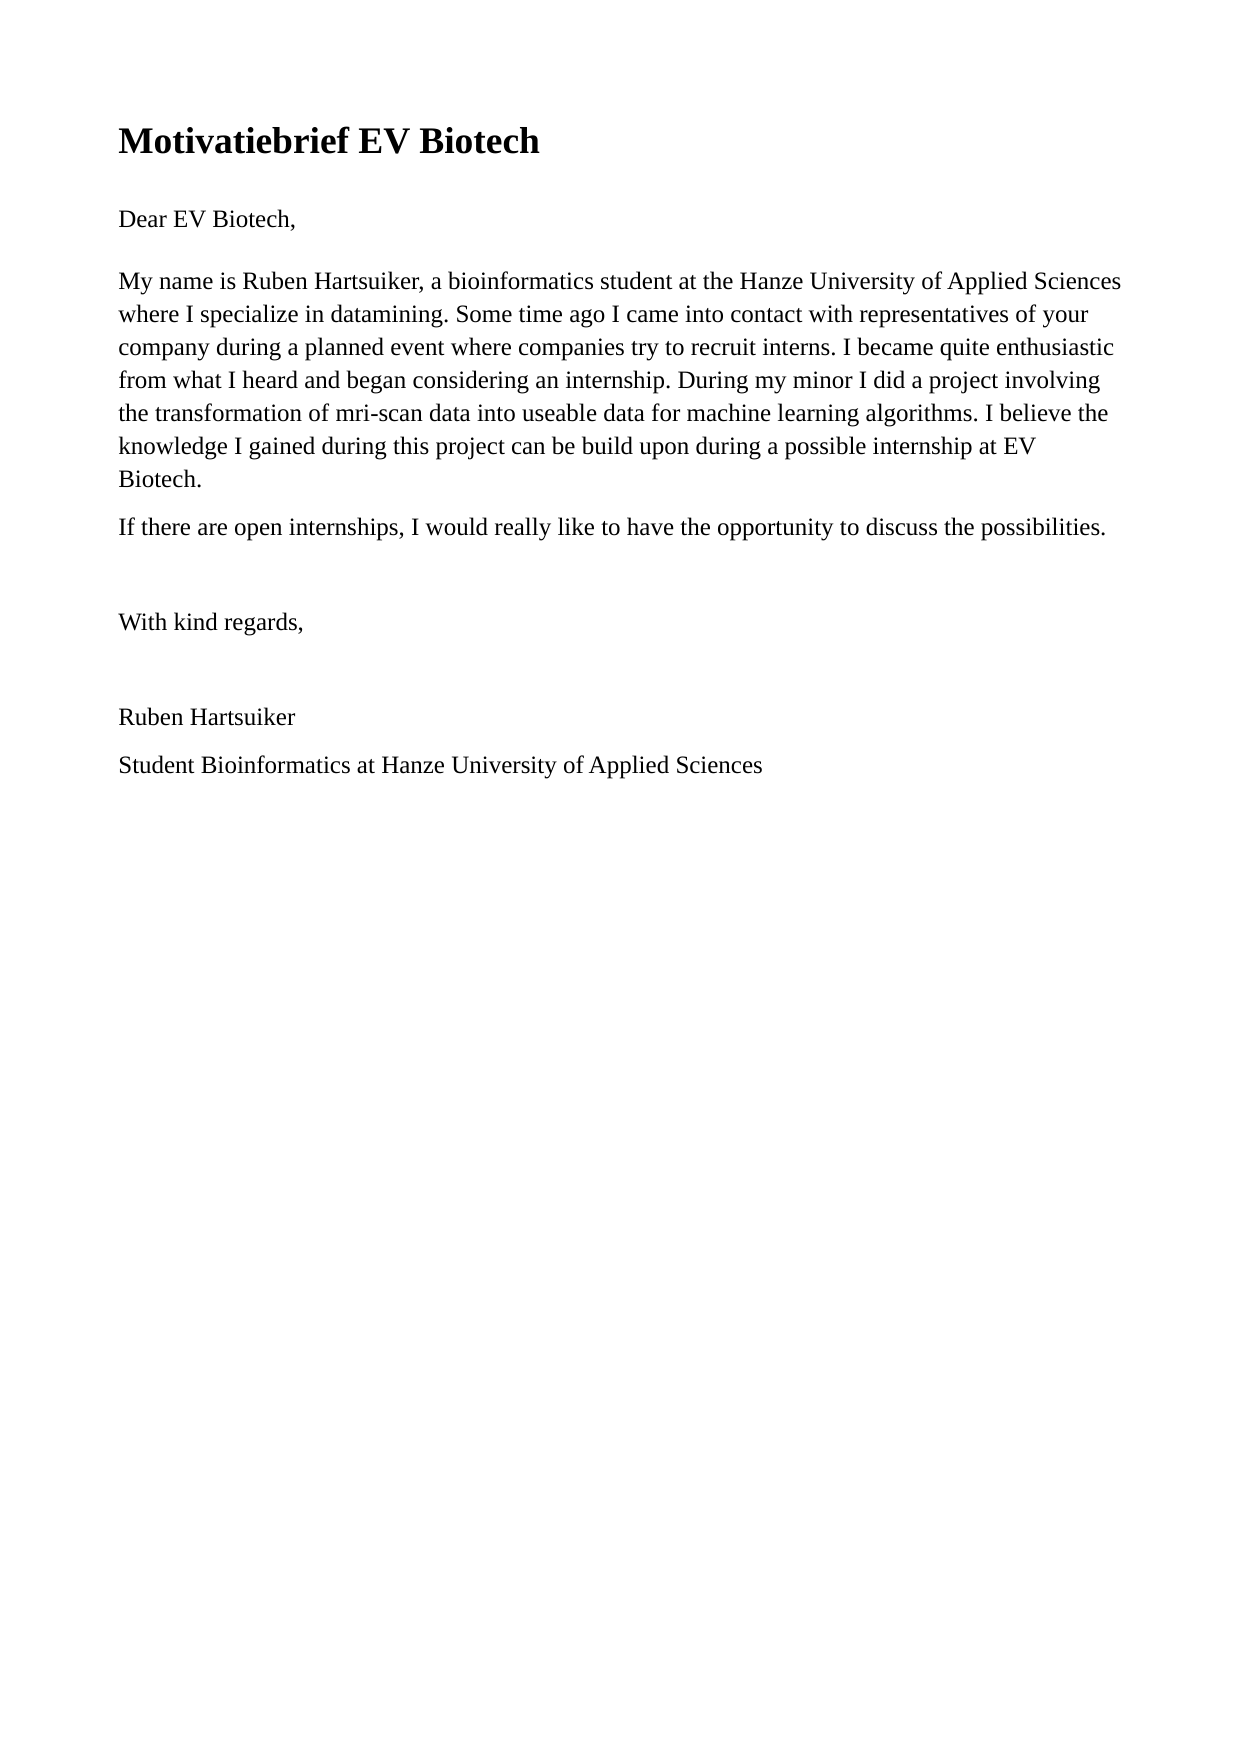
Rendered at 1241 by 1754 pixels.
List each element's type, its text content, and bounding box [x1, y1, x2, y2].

text Student Bioinformatics at Hanze University of Applied Sciences [118, 750, 1122, 779]
text My name is Ruben Hartsuiker, a bioinformatics student at the Hanze University of Applied Sciences where I specialize in datamining. Some time ago I came into contact with representatives of your company during a planned event where companies try to recruit interns. I became quite enthusiastic from what I heard and began considering an internship. During my minor I did a project involving the transformation of mri-scan data into useable data for machine learning algorithms. I believe the knowledge I gained during this project can be build upon during a possible internship at EV Biotech. [118, 266, 1122, 493]
text Dear EV Biotech, [118, 204, 1122, 233]
text With kind regards, [118, 607, 1122, 636]
text If there are open internships, I would really like to have the opportunity to discuss the possibilities. [118, 512, 1122, 541]
text Ruben Hartsuiker [118, 702, 1122, 731]
text Motivatiebrief EV Biotech [118, 118, 1122, 161]
